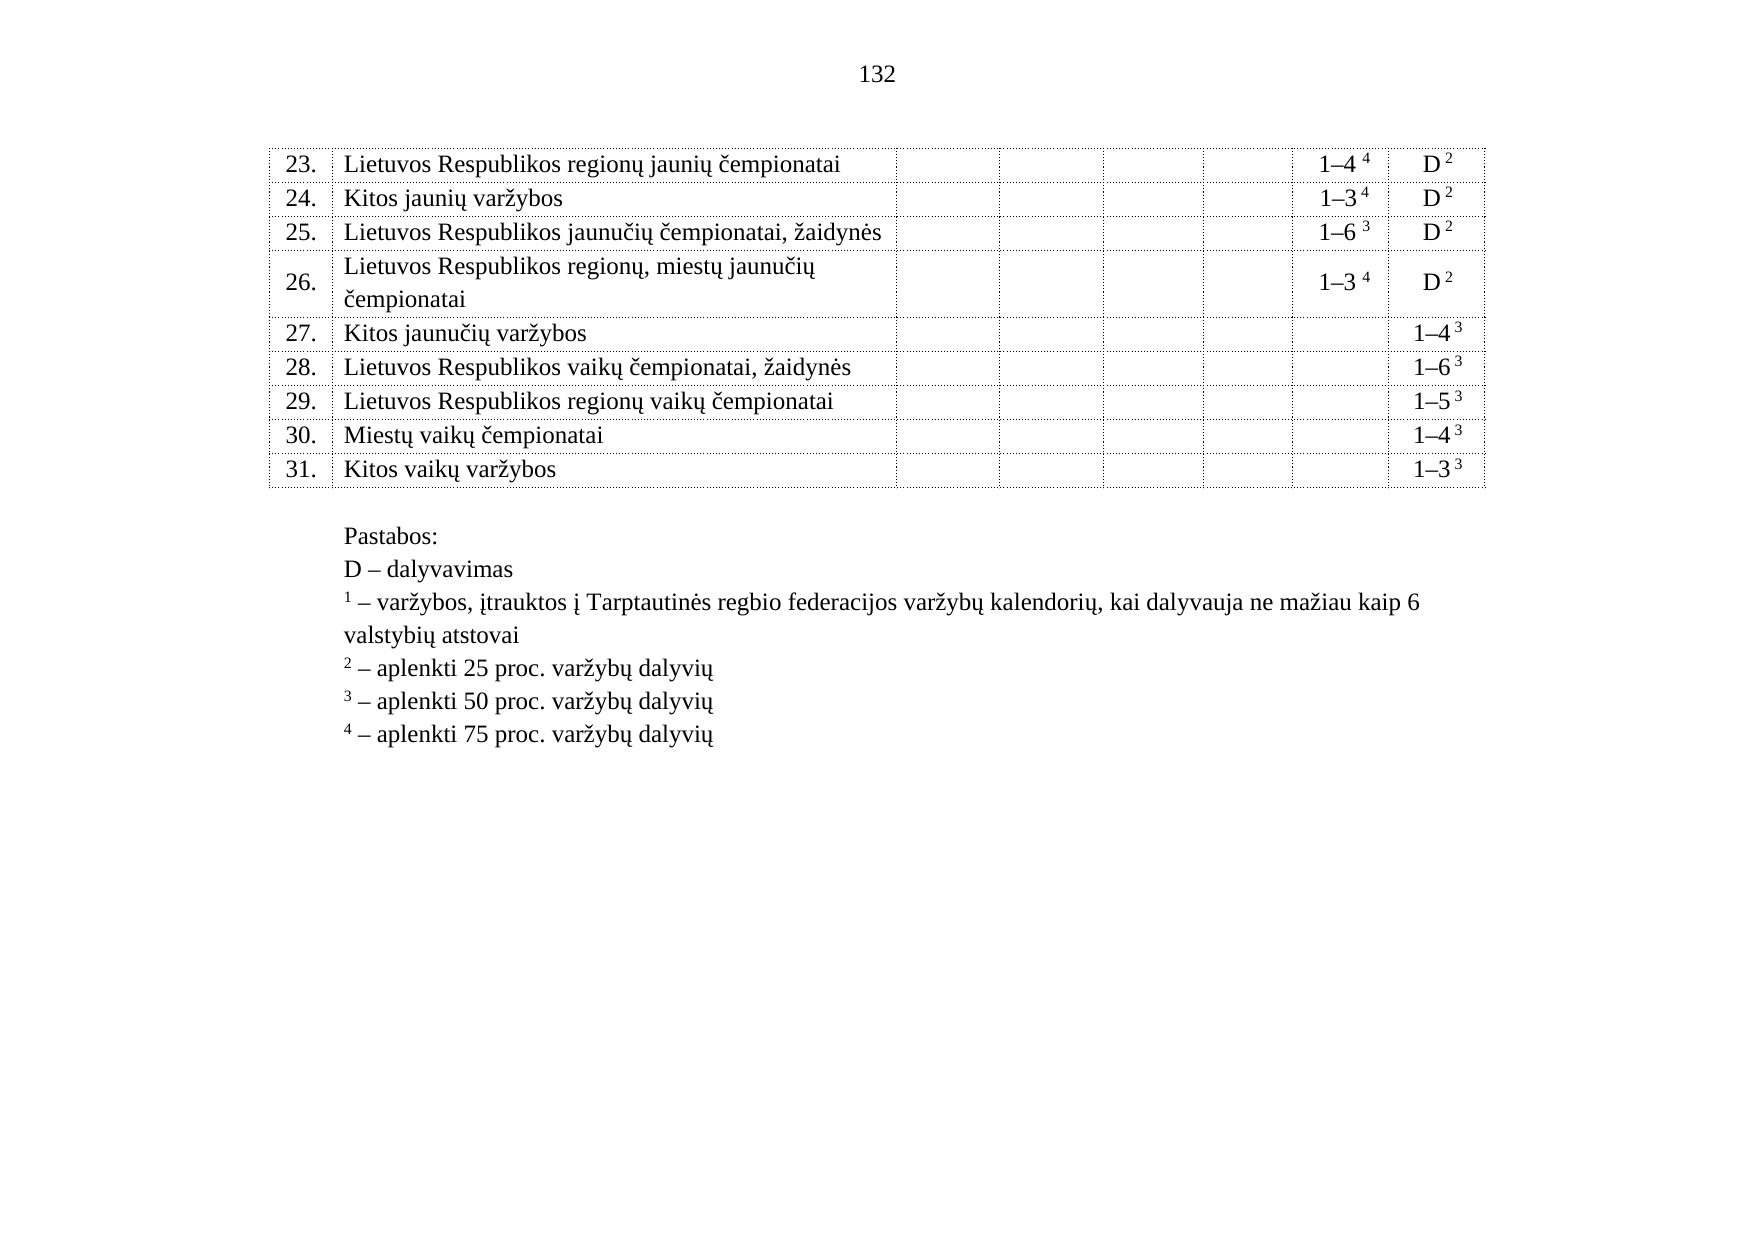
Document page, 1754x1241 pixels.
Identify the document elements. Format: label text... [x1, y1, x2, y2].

table_cell [1293, 351, 1388, 385]
table_cell [1293, 419, 1388, 453]
table_cell D 2 [1388, 148, 1484, 182]
table_cell [896, 385, 999, 419]
table_cell [1000, 250, 1104, 317]
table_cell [1000, 351, 1104, 385]
table_cell 26. [270, 250, 333, 317]
table_cell 1–3 4 [1293, 250, 1388, 317]
table_cell [1104, 453, 1204, 487]
table_cell [1104, 250, 1204, 317]
table_cell 1–3 3 [1388, 453, 1484, 487]
table_cell [1204, 250, 1292, 317]
table_cell [1000, 453, 1104, 487]
table_cell [896, 250, 999, 317]
table_cell [1104, 216, 1204, 250]
table_cell Kitos jaunių varžybos [333, 182, 896, 216]
table_cell D 2 [1388, 250, 1484, 317]
table_cell [1293, 453, 1388, 487]
table_cell [1204, 419, 1292, 453]
table_cell [1000, 182, 1104, 216]
table_cell [896, 148, 999, 182]
table_cell [1000, 317, 1104, 351]
table_cell [1204, 148, 1292, 182]
table_cell 30. [270, 419, 333, 453]
table_cell 23. [270, 148, 333, 182]
table_cell [896, 216, 999, 250]
table_cell Lietuvos Respublikos vaikų čempionatai, žaidynės [333, 351, 896, 385]
table_cell [1293, 317, 1388, 351]
table_cell 1–4 3 [1388, 317, 1484, 351]
table_cell [1104, 317, 1204, 351]
table_cell [270, 487, 333, 521]
table_cell 24. [270, 182, 333, 216]
table_cell [1204, 453, 1292, 487]
table_cell [1104, 351, 1204, 385]
table_cell [896, 453, 999, 487]
table_cell [1204, 385, 1292, 419]
table_cell [896, 317, 999, 351]
table_cell [1000, 148, 1104, 182]
table_cell 1–5 3 [1388, 385, 1484, 419]
table_cell [896, 182, 999, 216]
table_cell 29. [270, 385, 333, 419]
table_cell [1204, 317, 1292, 351]
table_cell Kitos vaikų varžybos [333, 453, 896, 487]
table_cell [1104, 182, 1204, 216]
table_cell Lietuvos Respublikos regionų jaunių čempionatai [333, 148, 896, 182]
table_cell [1204, 216, 1292, 250]
table_cell 1–4 3 [1388, 419, 1484, 453]
table_cell 25. [270, 216, 333, 250]
table_cell D 2 [1388, 182, 1484, 216]
table_cell Kitos jaunučių varžybos [333, 317, 896, 351]
table_cell 27. [270, 317, 333, 351]
table_cell 28. [270, 351, 333, 385]
table_cell D 2 [1388, 216, 1484, 250]
table_cell [1204, 182, 1292, 216]
table_cell [333, 487, 1484, 521]
table_cell 1–4 4 [1293, 148, 1388, 182]
table_cell 1–6 3 [1293, 216, 1388, 250]
table_cell [1293, 385, 1388, 419]
table_cell Miestų vaikų čempionatai [333, 419, 896, 453]
table_cell 1–6 3 [1388, 351, 1484, 385]
table_cell [1104, 385, 1204, 419]
table_cell [1000, 419, 1104, 453]
table_cell 31. [270, 453, 333, 487]
table_cell 1–3 4 [1293, 182, 1388, 216]
table_cell Pastabos: D – dalyvavimas 1 – varžybos, įtrauktos į Tarptautinės regbio federacijos varžybų kalendorių, kai dalyvauja ne mažiau kaip 6 valstybių atstovai 2 – aplenkti 25 proc. varžybų dalyvių 3 – aplenkti 50 proc. varžybų dalyvių 4 – aplenkti 75 proc. varžybų dalyvių [333, 521, 1484, 786]
table_cell [1104, 148, 1204, 182]
table_cell [1204, 351, 1292, 385]
table_cell [270, 521, 333, 786]
table_cell [896, 419, 999, 453]
table_cell Lietuvos Respublikos jaunučių čempionatai, žaidynės [333, 216, 896, 250]
table_cell Lietuvos Respublikos regionų, miestų jaunučių čempionatai [333, 250, 896, 317]
table_cell [1000, 216, 1104, 250]
table_cell Lietuvos Respublikos regionų vaikų čempionatai [333, 385, 896, 419]
table_cell [1104, 419, 1204, 453]
table_cell [896, 351, 999, 385]
table_cell [1000, 385, 1104, 419]
